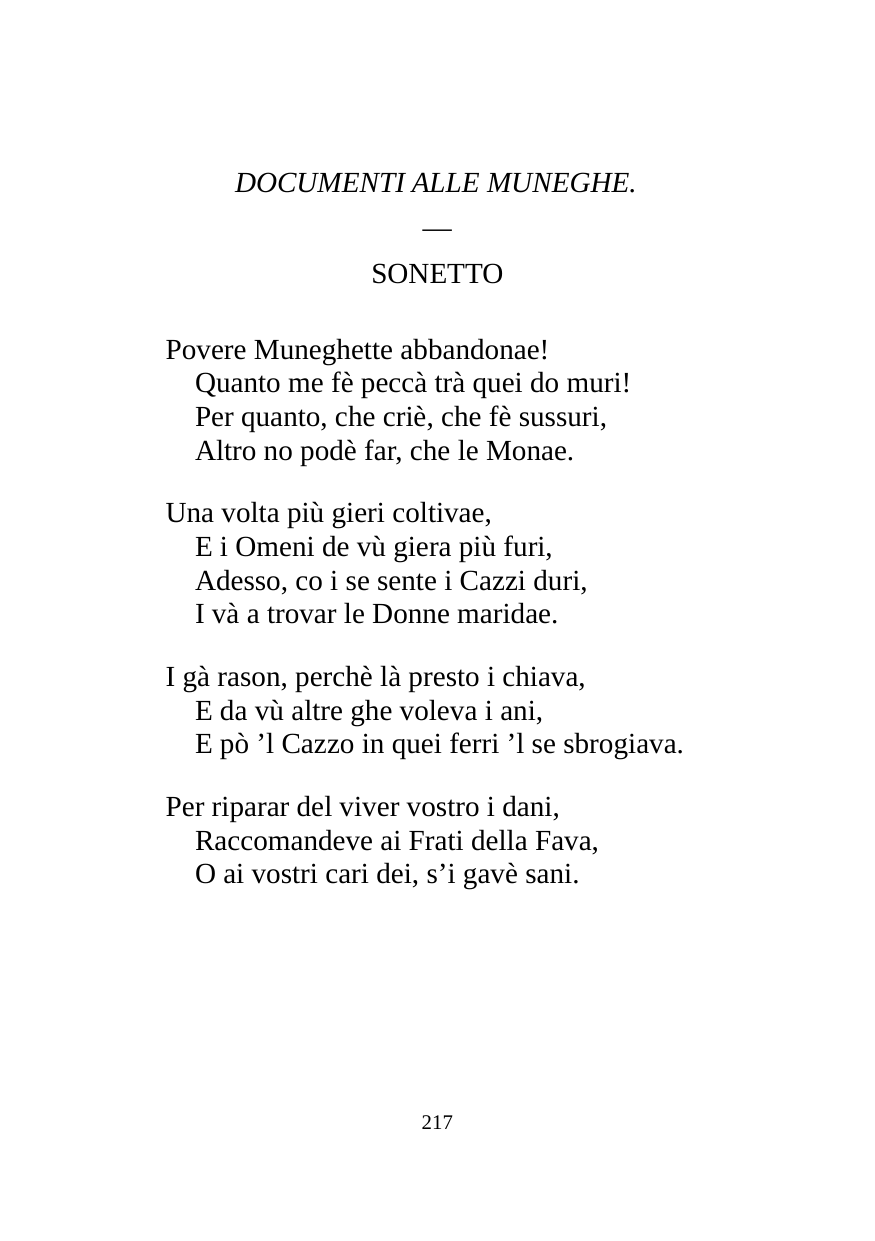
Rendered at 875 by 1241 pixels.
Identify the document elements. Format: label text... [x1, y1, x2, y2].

text I gà rason, perchè là presto i chiava, E da vù altre ghe voleva i ani, E pò ’l Cazzo in quei ferri ’l se sbrogiava. [165, 659, 768, 760]
text Una volta più gieri coltivae, E i Omeni de vù giera più furi, Adesso, co i se sente i Cazzi duri, I và a trovar le Donne maridae. [165, 496, 768, 630]
text Per riparar del viver vostro i dani, Raccomandeve ai Frati della Fava, O ai vostri cari dei, s’i gavè sani. [165, 789, 768, 890]
text SONETTO [106, 257, 768, 290]
text — [106, 211, 768, 244]
subtitle DOCUMENTI ALLE MUNEGHE. [106, 165, 768, 199]
text Povere Muneghette abbandonae! Quanto me fè peccà trà quei do muri! Per quanto, che criè, che fè sussuri, Altro no podè far, che le Monae. [165, 332, 768, 466]
